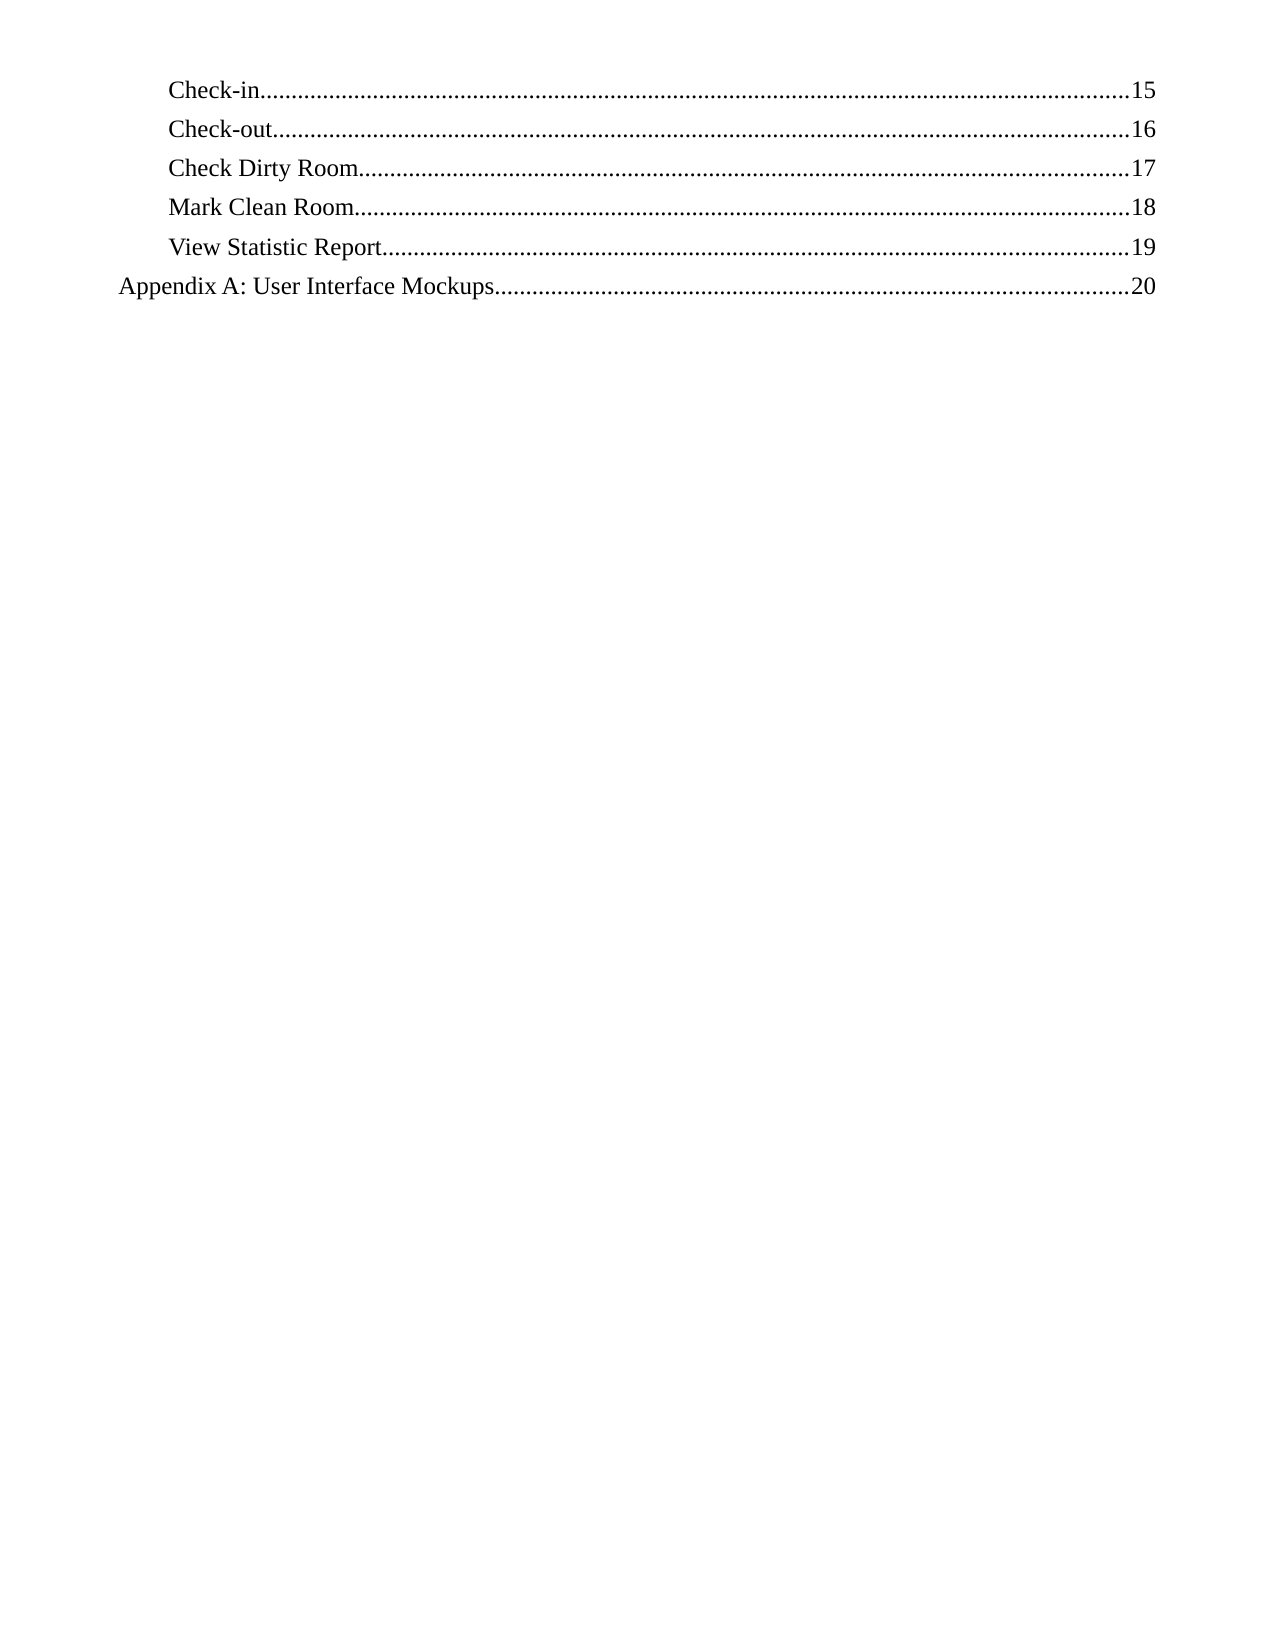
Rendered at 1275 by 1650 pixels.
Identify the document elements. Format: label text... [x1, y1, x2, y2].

text Check Dirty Room 17 [168, 153, 1157, 182]
text Appendix A: User Interface Mockups 20 [118, 271, 1157, 299]
text Check-in 15 [168, 75, 1157, 104]
text Check-out 16 [168, 114, 1157, 143]
text View Statistic Report 19 [168, 232, 1157, 260]
text Mark Clean Room 18 [168, 192, 1157, 221]
